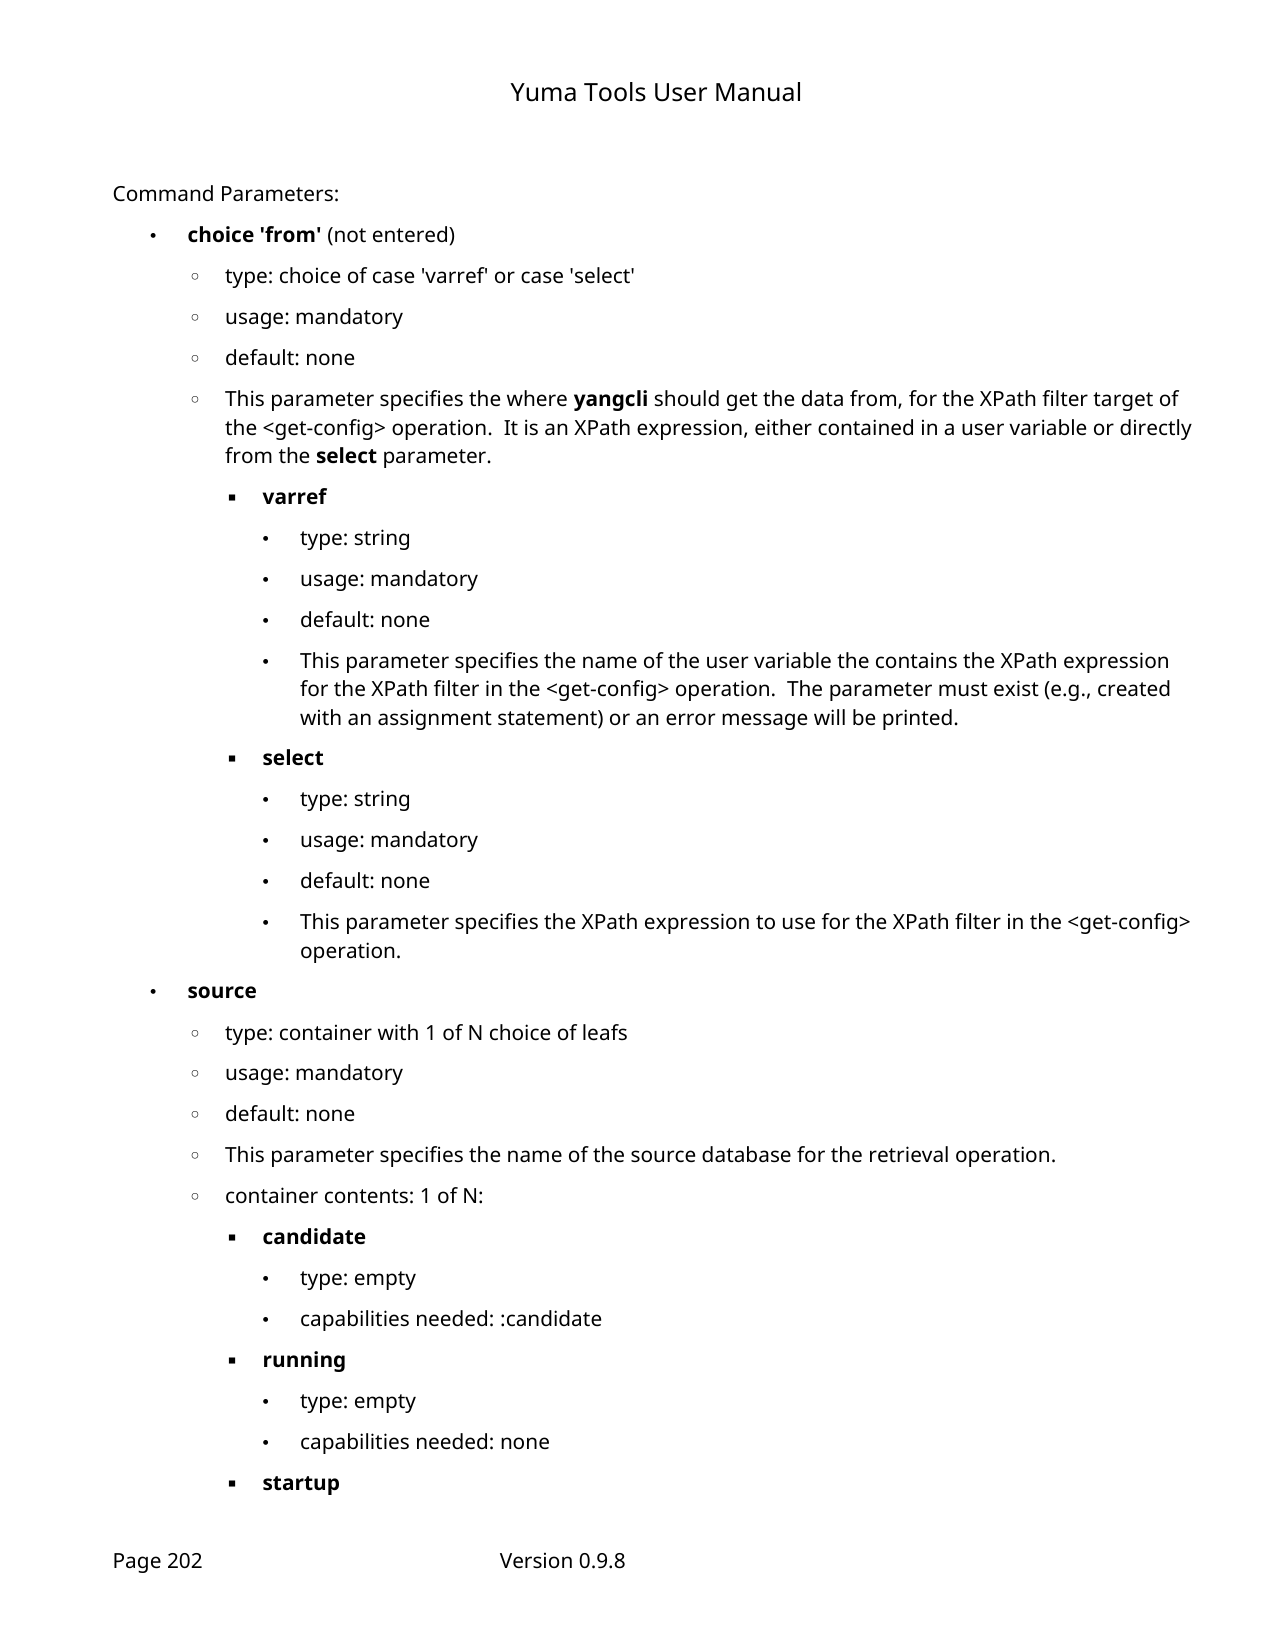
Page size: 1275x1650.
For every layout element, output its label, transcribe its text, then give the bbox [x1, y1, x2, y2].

list candidate [225, 1222, 1200, 1251]
list default: none [262, 866, 1200, 895]
list choice 'from' (not entered) [150, 220, 1200, 249]
text Command Parameters: [112, 179, 1200, 208]
list default: none [187, 1099, 1200, 1128]
list usage: mandatory [262, 564, 1200, 592]
list type: empty [262, 1263, 1200, 1292]
list capabilities needed: :candidate [262, 1304, 1200, 1333]
list container contents: 1 of N: [187, 1181, 1200, 1210]
list select [225, 743, 1200, 772]
list capabilities needed: none [262, 1427, 1200, 1455]
list This parameter specifies the name of the user variable the contains the XPath expression for the XPath filter in the <get-config> operation. The parameter must exist (e.g., created with an assignment statement) or an error message will be printed. [262, 646, 1200, 731]
list startup [225, 1468, 1200, 1496]
list running [225, 1345, 1200, 1373]
list type: container with 1 of N choice of leafs [187, 1018, 1200, 1046]
list usage: mandatory [187, 302, 1200, 331]
list usage: mandatory [262, 825, 1200, 854]
list default: none [262, 605, 1200, 633]
list type: empty [262, 1386, 1200, 1414]
list This parameter specifies the name of the source database for the retrieval operation. [187, 1140, 1200, 1169]
list type: choice of case 'varref' or case 'select' [187, 261, 1200, 290]
list source [150, 977, 1200, 1005]
list type: string [262, 523, 1200, 551]
list usage: mandatory [187, 1058, 1200, 1087]
list varref [225, 482, 1200, 510]
list This parameter specifies the where yangcli should get the data from, for the XPath filter target of the <get-config> operation. It is an XPath expression, either contained in a user variable or directly from the select parameter. [187, 384, 1200, 469]
list type: string [262, 784, 1200, 813]
list This parameter specifies the XPath expression to use for the XPath filter in the <get-config> operation. [262, 907, 1200, 964]
list default: none [187, 343, 1200, 372]
